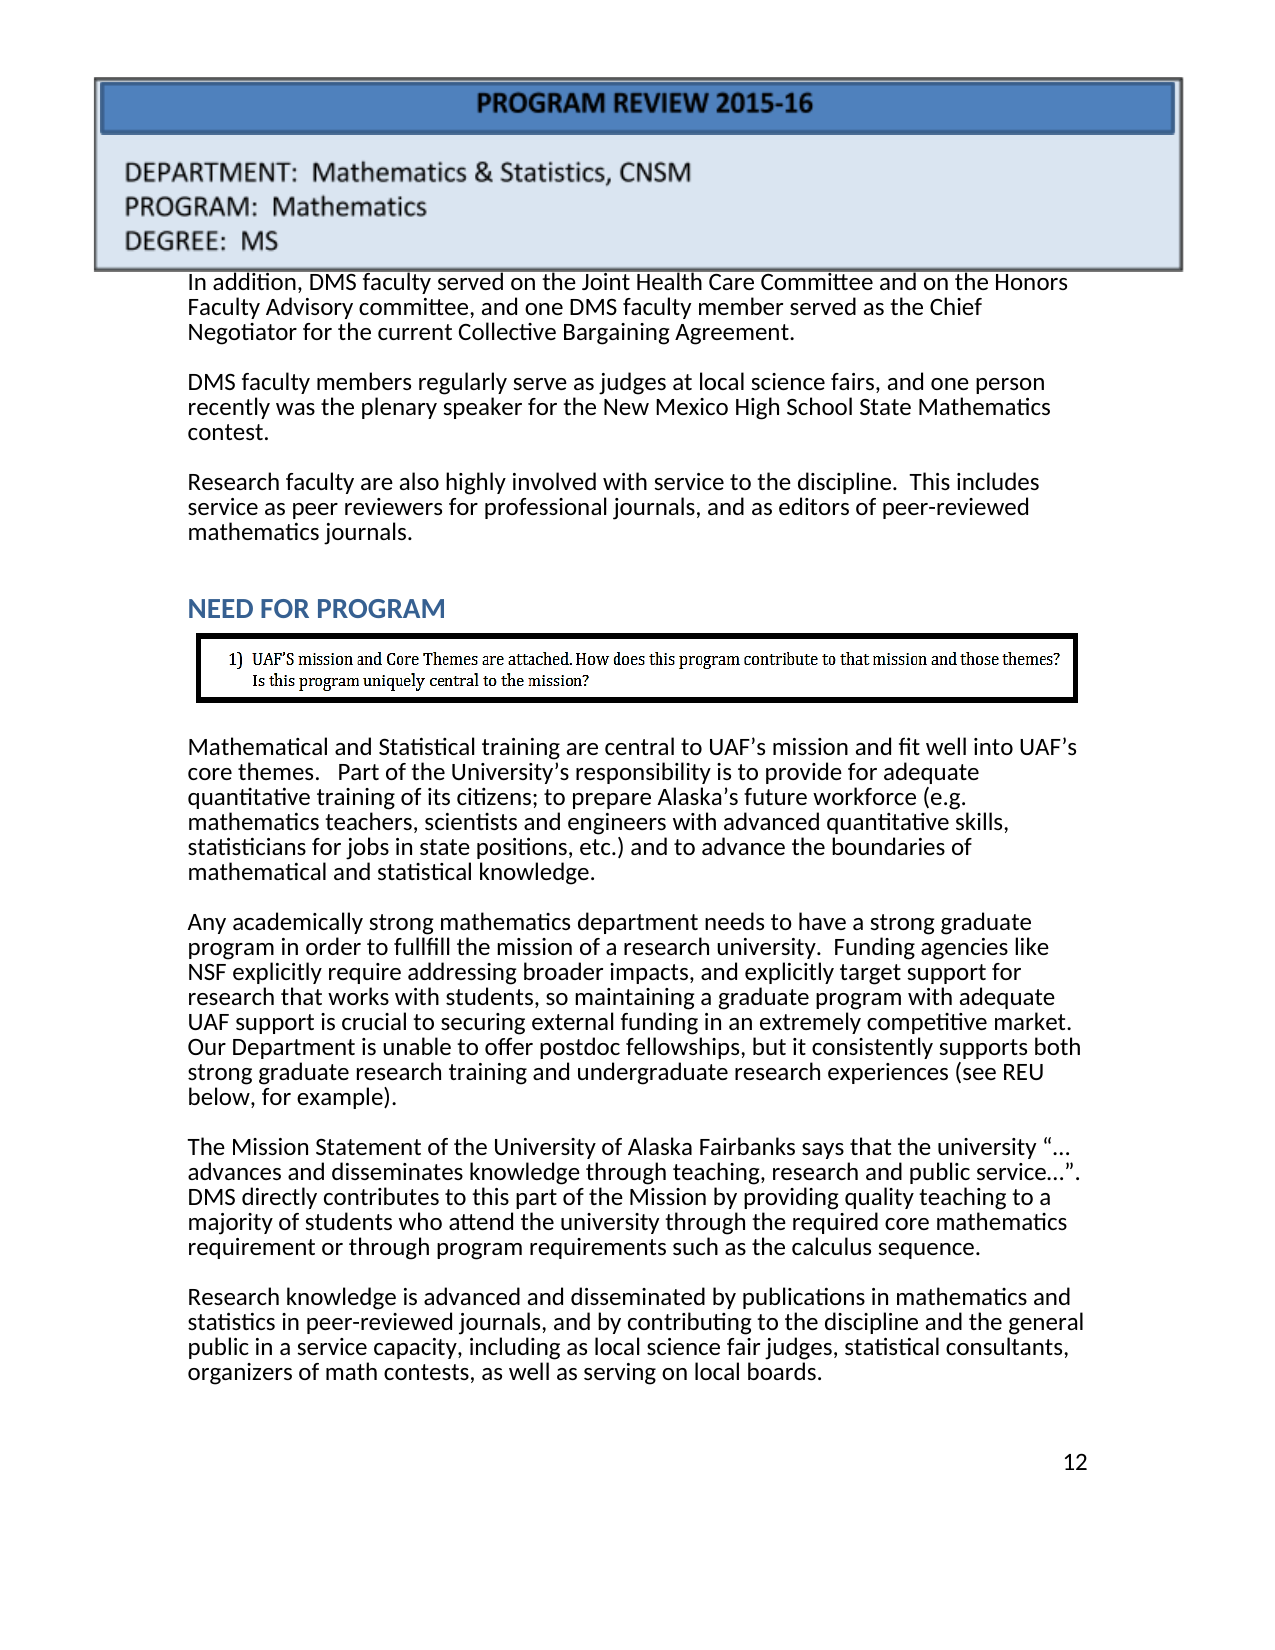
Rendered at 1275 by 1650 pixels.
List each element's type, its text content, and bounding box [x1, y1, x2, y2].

subtitle NEED FOR PROGRAM [187, 597, 1087, 625]
text DMS faculty members regularly serve as judges at local science fairs, and one person recently was the plenary speaker for the New Mexico High School State Mathematics contest. [187, 372, 1087, 447]
text Any academically strong mathematics department needs to have a strong graduate program in order to fullfill the mission of a research university. Funding agencies like NSF explicitly require addressing broader impacts, and explicitly target support for research that works with students, so maintaining a graduate program with adequate UAF support is crucial to securing external funding in an extremely competitive market. Our Department is unable to offer postdoc fellowships, but it consistently supports both strong graduate research training and undergraduate research experiences (see REU below, for example). [187, 911, 1087, 1111]
text Research knowledge is advanced and disseminated by publications in mathematics and statistics in peer-reviewed journals, and by contributing to the discipline and the general public in a service capacity, including as local science fair judges, statistical consultants, organizers of math contests, as well as serving on local boards. [187, 1286, 1087, 1386]
text The Mission Statement of the University of Alaska Fairbanks says that the university “…advances and disseminates knowledge through teaching, research and public service…”. DMS directly contributes to this part of the Mission by providing quality teaching to a majority of students who attend the university through the required core mathematics requirement or through program requirements such as the calculus sequence. [187, 1136, 1087, 1261]
text Mathematical and Statistical training are central to UAF’s mission and fit well into UAF’s core themes. Part of the University’s responsibility is to provide for adequate quantitative training of its citizens; to prepare Alaska’s future workforce (e.g. mathematics teachers, scientists and engineers with advanced quantitative skills, statisticians for jobs in state positions, etc.) and to advance the boundaries of mathematical and statistical knowledge. [187, 736, 1087, 886]
text In addition, DMS faculty served on the Joint Health Care Committee and on the Honors Faculty Advisory committee, and one DMS faculty member served as the Chief Negotiator for the current Collective Bargaining Agreement. [187, 272, 1087, 347]
picture [187, 625, 1088, 712]
picture [93, 77, 1184, 272]
text Research faculty are also highly involved with service to the discipline. This includes service as peer reviewers for professional journals, and as editors of peer-reviewed mathematics journals. [187, 472, 1087, 547]
